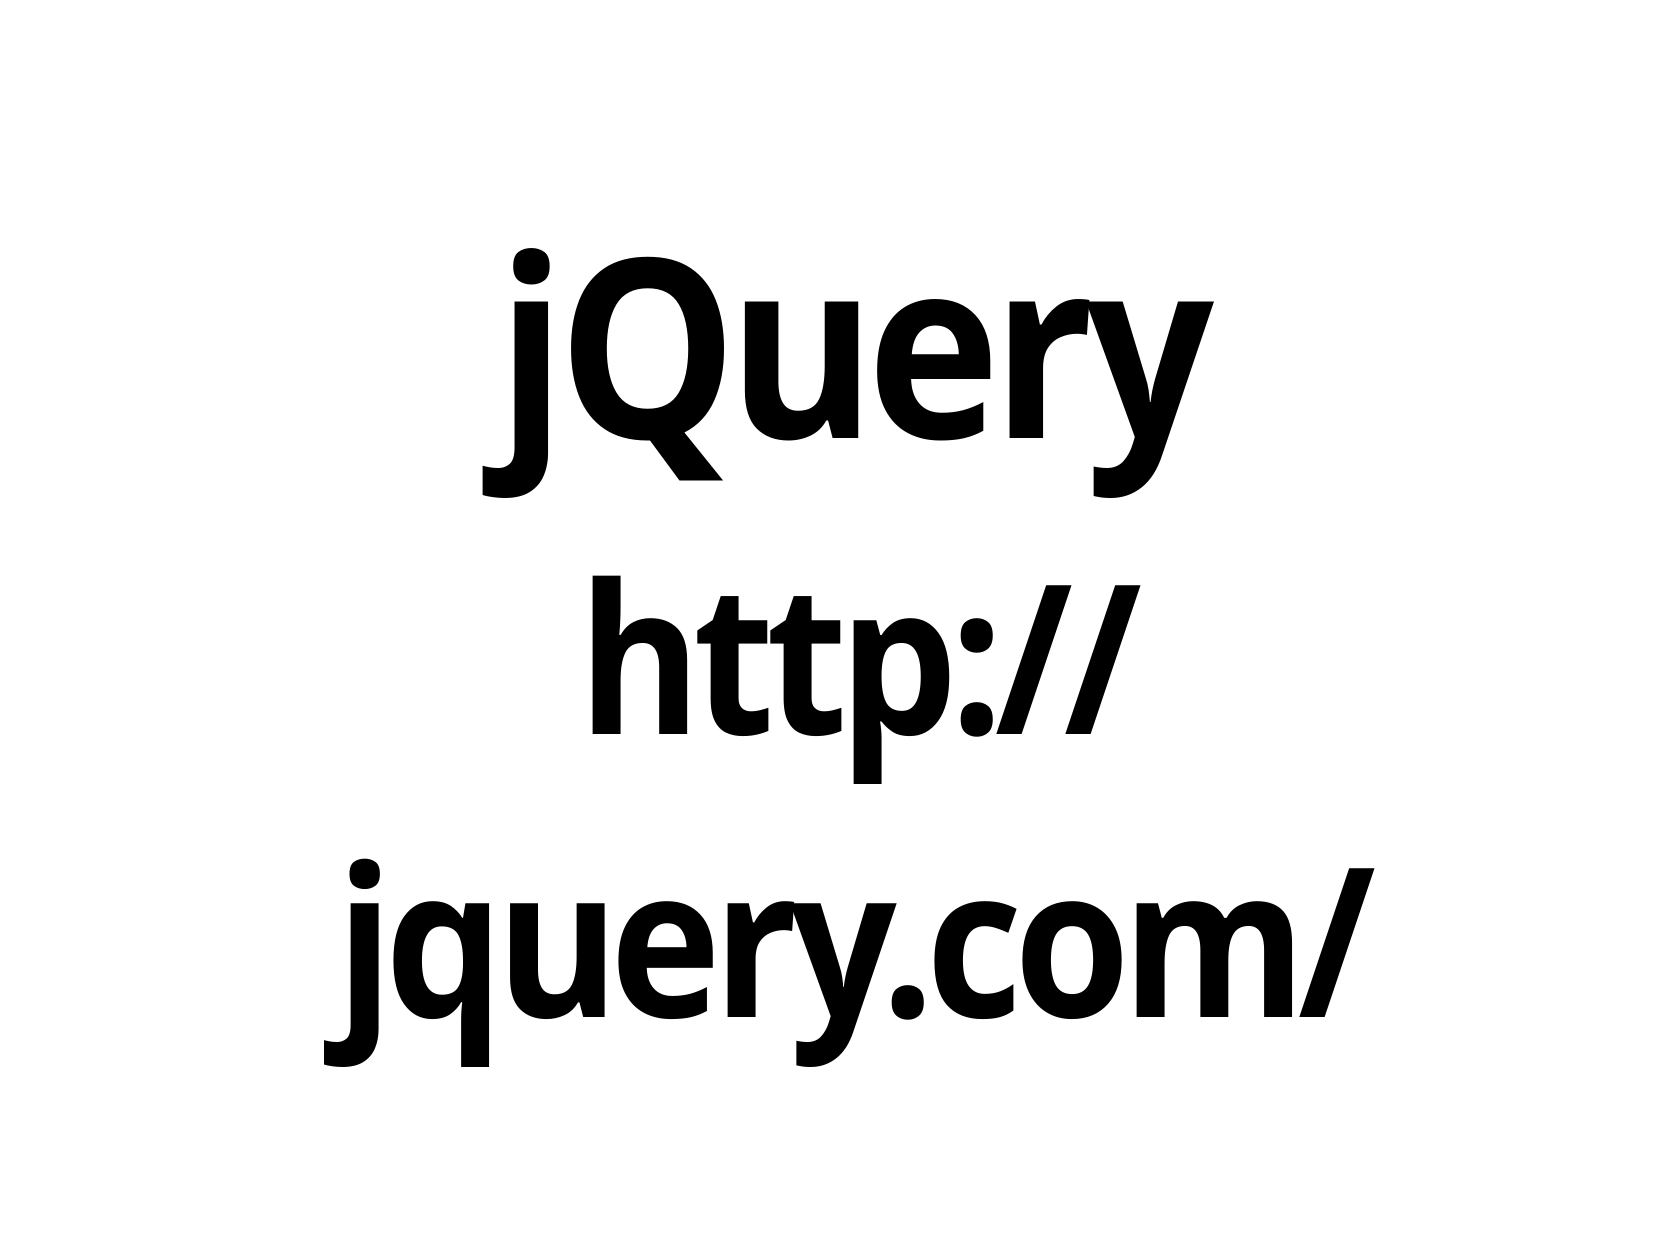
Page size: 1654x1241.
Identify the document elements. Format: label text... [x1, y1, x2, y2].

title jQuery http://jquery.com/ [112, 49, 1601, 1201]
